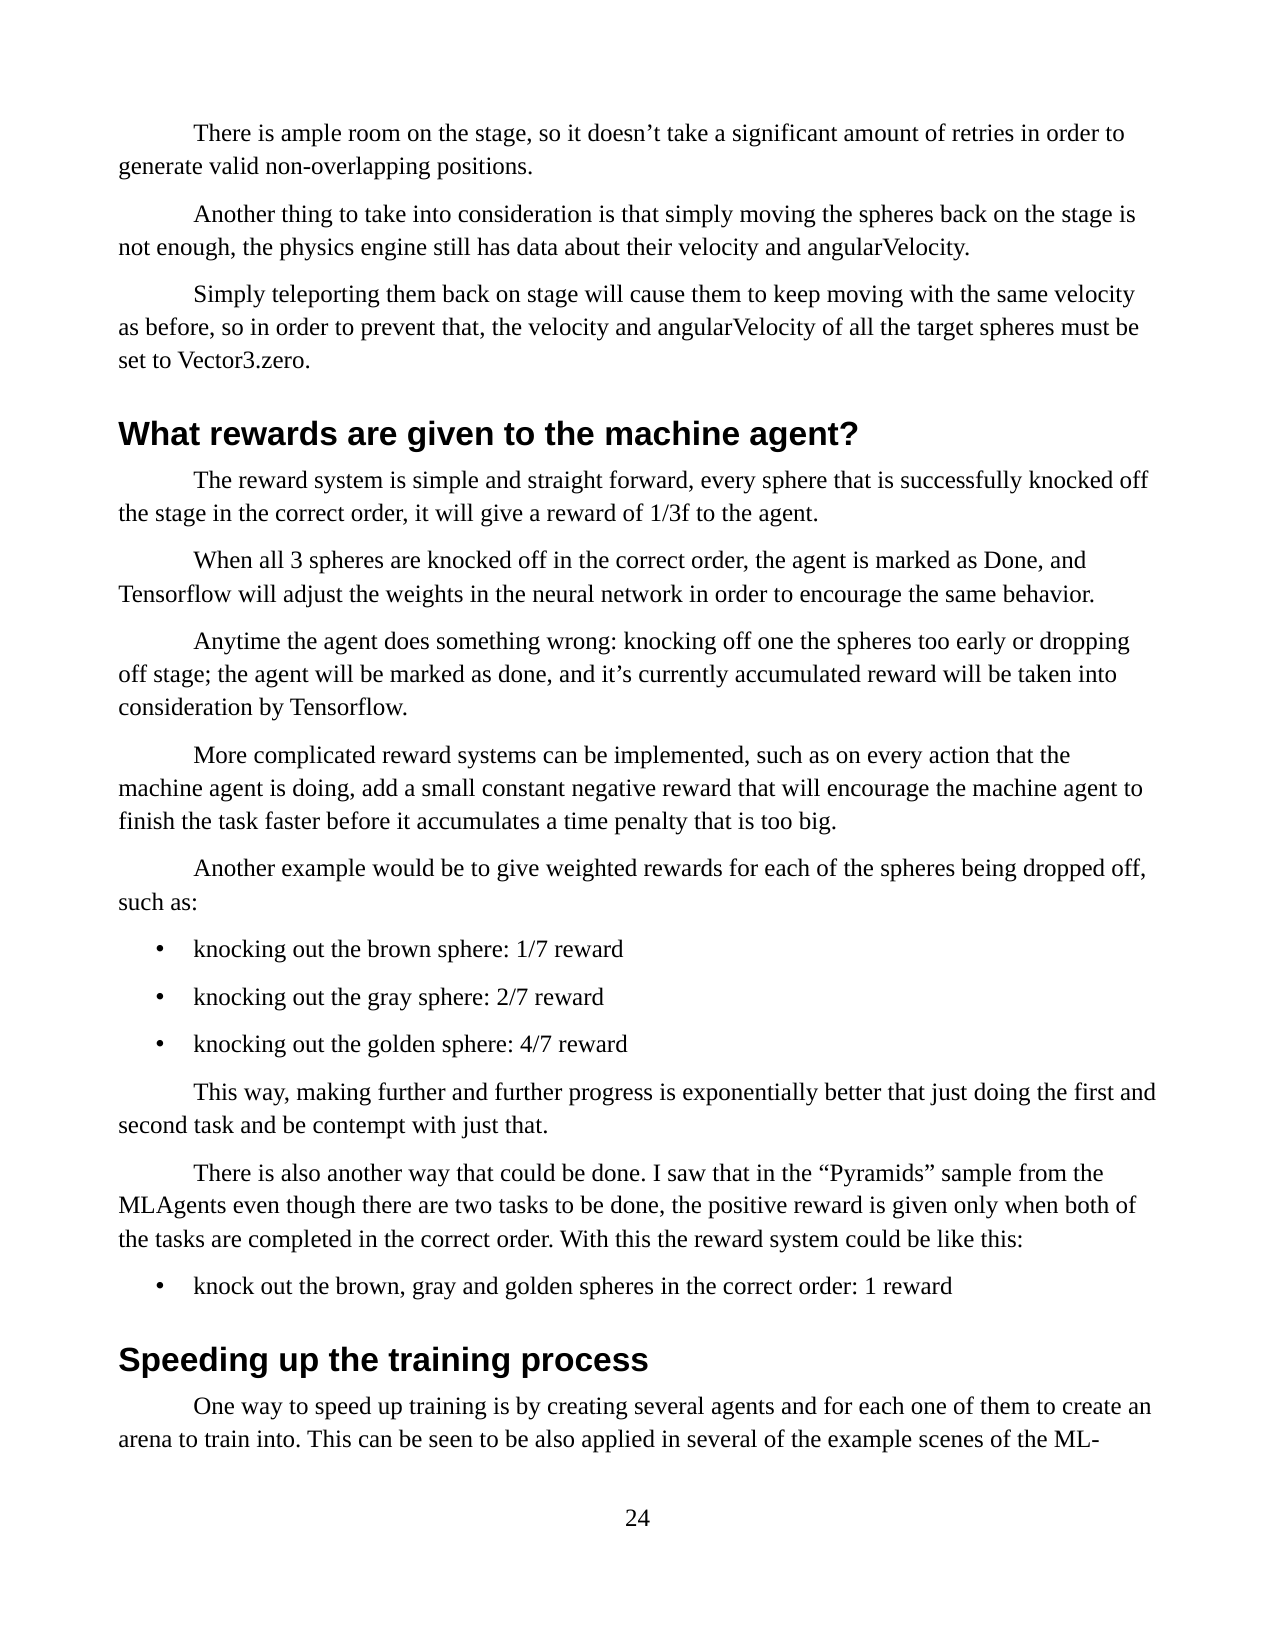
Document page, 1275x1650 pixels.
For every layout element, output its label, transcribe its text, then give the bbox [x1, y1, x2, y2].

subtitle What rewards are given to the machine agent? [118, 414, 1157, 452]
text There is ample room on the stage, so it doesn’t take a significant amount of retries in order to generate valid non-overlapping positions. [118, 118, 1157, 180]
text When all 3 spheres are knocked off in the correct order, the agent is marked as Done, and Tensorflow will adjust the weights in the neural network in order to encourage the same behavior. [118, 546, 1157, 607]
text There is also another way that could be done. I saw that in the “Pyramids” sample from the MLAgents even though there are two tasks to be done, the positive reward is given only when both of the tasks are completed in the correct order. With this the reward system could be like this: [118, 1158, 1157, 1252]
list knocking out the golden sphere: 4/7 reward [156, 1029, 1157, 1058]
text The reward system is simple and straight forward, every sphere that is successfully knocked off the stage in the correct order, it will give a reward of 1/3f to the agent. [118, 465, 1157, 527]
text This way, making further and further progress is exponentially better that just doing the first and second task and be contempt with just that. [118, 1077, 1157, 1139]
text One way to speed up training is by creating several agents and for each one of them to create an arena to train into. This can be seen to be also applied in several of the example scenes of the ML- [118, 1391, 1157, 1453]
list knock out the brown, gray and golden spheres in the correct order: 1 reward [156, 1271, 1157, 1300]
text Simply teleporting them back on stage will cause them to keep moving with the same velocity as before, so in order to prevent that, the velocity and angularVelocity of all the target spheres must be set to Vector3.zero. [118, 279, 1157, 374]
subtitle Speeding up the training process [118, 1340, 1157, 1378]
list knocking out the gray sphere: 2/7 reward [156, 982, 1157, 1011]
text Another example would be to give weighted rewards for each of the spheres being dropped off, such as: [118, 853, 1157, 915]
list knocking out the brown sphere: 1/7 reward [156, 934, 1157, 963]
text Anytime the agent does something wrong: knocking off one the spheres too early or dropping off stage; the agent will be marked as done, and it’s currently accumulated reward will be taken into consideration by Tensorflow. [118, 626, 1157, 721]
text Another thing to take into consideration is that simply moving the spheres back on the stage is not enough, the physics engine still has data about their velocity and angularVelocity. [118, 199, 1157, 261]
text More complicated reward systems can be implemented, such as on every action that the machine agent is doing, add a small constant negative reward that will encourage the machine agent to finish the task faster before it accumulates a time penalty that is too big. [118, 740, 1157, 835]
